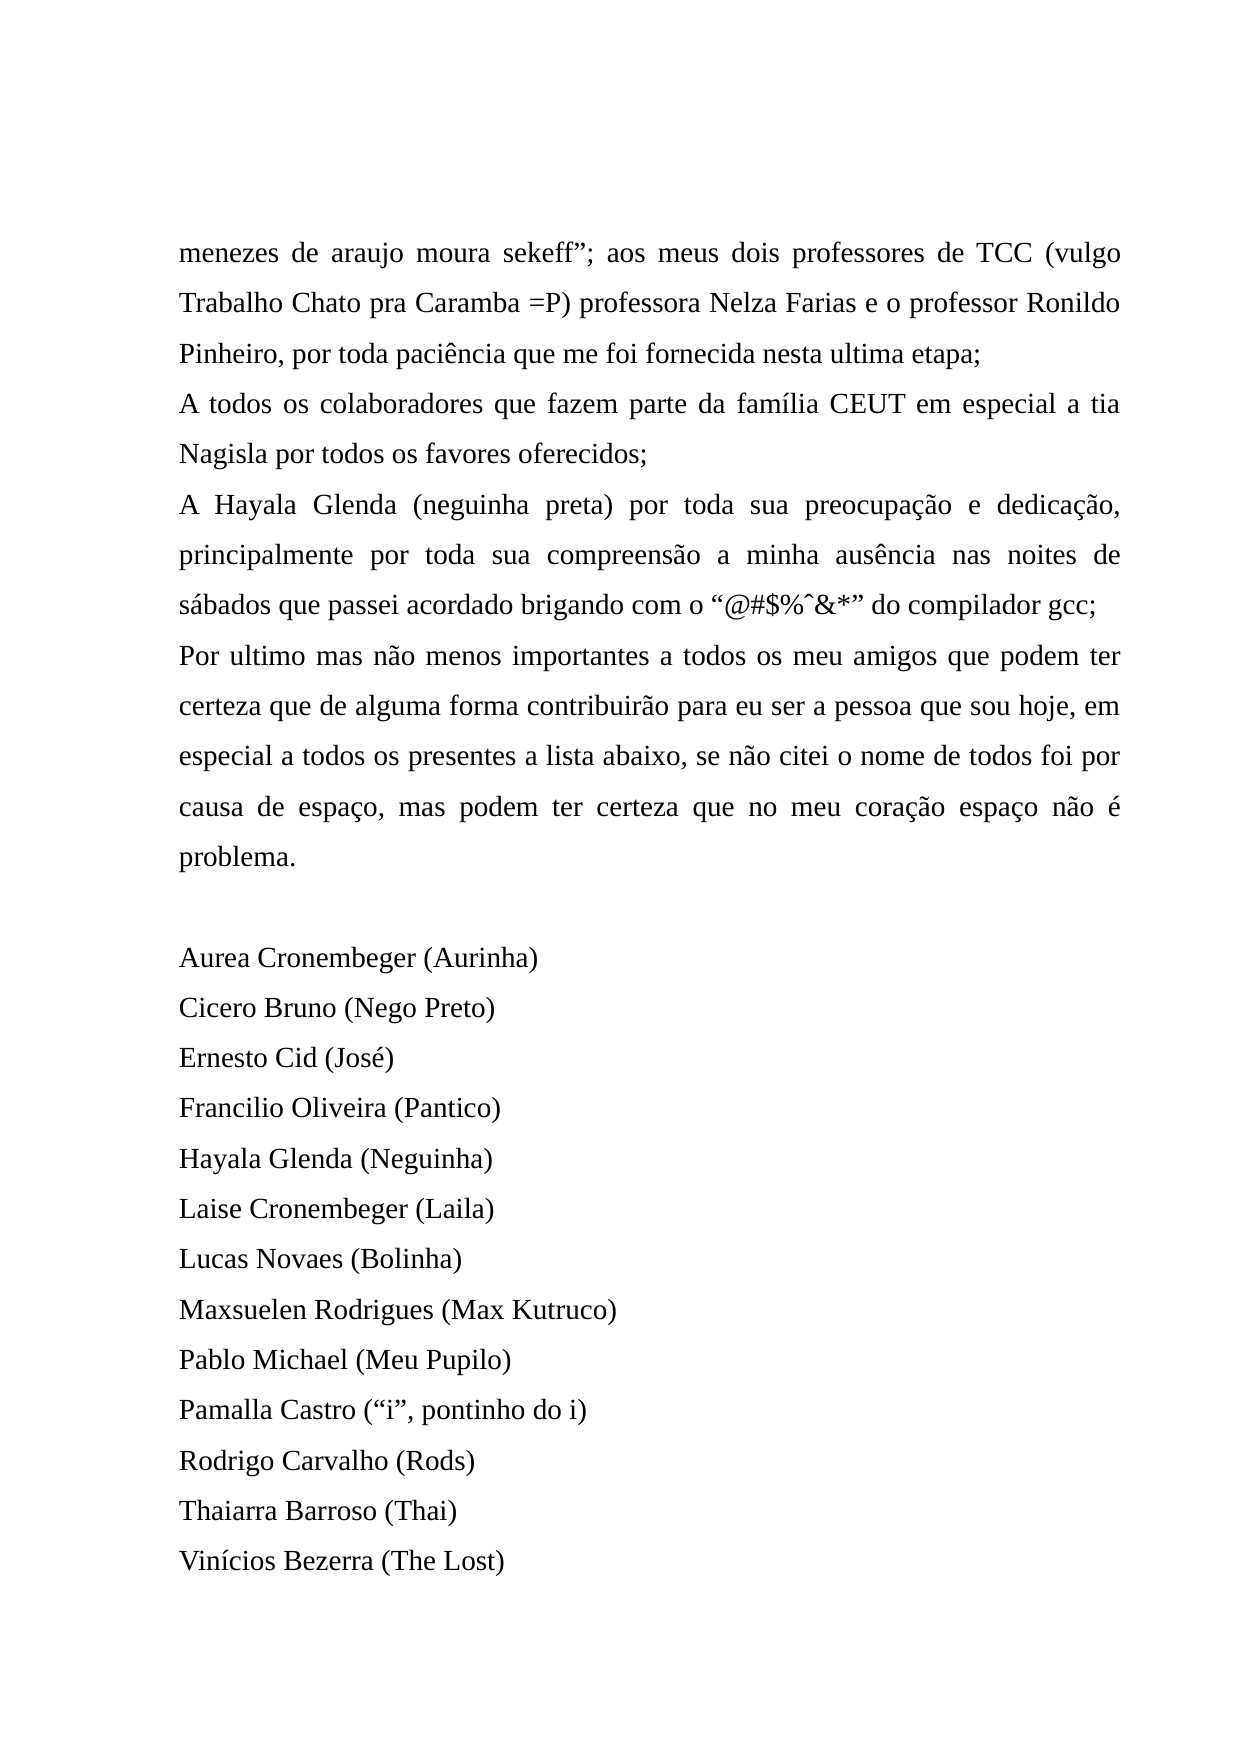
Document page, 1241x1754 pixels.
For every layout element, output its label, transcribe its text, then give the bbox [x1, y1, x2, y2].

text Lucas Novaes (Bolinha) [179, 1242, 1122, 1275]
text Pamalla Castro (“i”, pontinho do i) [179, 1392, 1122, 1426]
text A Hayala Glenda (neguinha preta) por toda sua preocupação e dedicação, principalmente por toda sua compreensão a minha ausência nas noites de sábados que passei acordado brigando com o “@#$%ˆ&*” do compilador gcc; [179, 487, 1122, 621]
text Ernesto Cid (José) [179, 1040, 1122, 1074]
text Aurea Cronembeger (Aurinha) [179, 940, 1122, 973]
text Hayala Glenda (Neguinha) [179, 1141, 1122, 1174]
text Por ultimo mas não menos importantes a todos os meu amigos que podem ter certeza que de alguma forma contribuirão para eu ser a pessoa que sou hoje, em especial a todos os presentes a lista abaixo, se não citei o nome de todos foi por causa de espaço, mas podem ter certeza que no meu coração espaço não é problema. [179, 638, 1122, 873]
text Pablo Michael (Meu Pupilo) [179, 1342, 1122, 1376]
text Rodrigo Carvalho (Rods) [179, 1443, 1122, 1476]
text Maxsuelen Rodrigues (Max Kutruco) [179, 1292, 1122, 1325]
text Thaiarra Barroso (Thai) [179, 1493, 1122, 1527]
text Laise Cronembeger (Laila) [179, 1191, 1122, 1225]
text Francilio Oliveira (Pantico) [179, 1091, 1122, 1124]
text menezes de araujo moura sekeff”; aos meus dois professores de TCC (vulgo Trabalho Chato pra Caramba =P) professora Nelza Farias e o professor Ronildo Pinheiro, por toda paciência que me foi fornecida nesta ultima etapa; [179, 235, 1122, 369]
text Vinícios Bezerra (The Lost) [179, 1543, 1122, 1577]
text Cicero Bruno (Nego Preto) [179, 990, 1122, 1023]
text A todos os colaboradores que fazem parte da família CEUT em especial a tia Nagisla por todos os favores oferecidos; [179, 386, 1122, 470]
